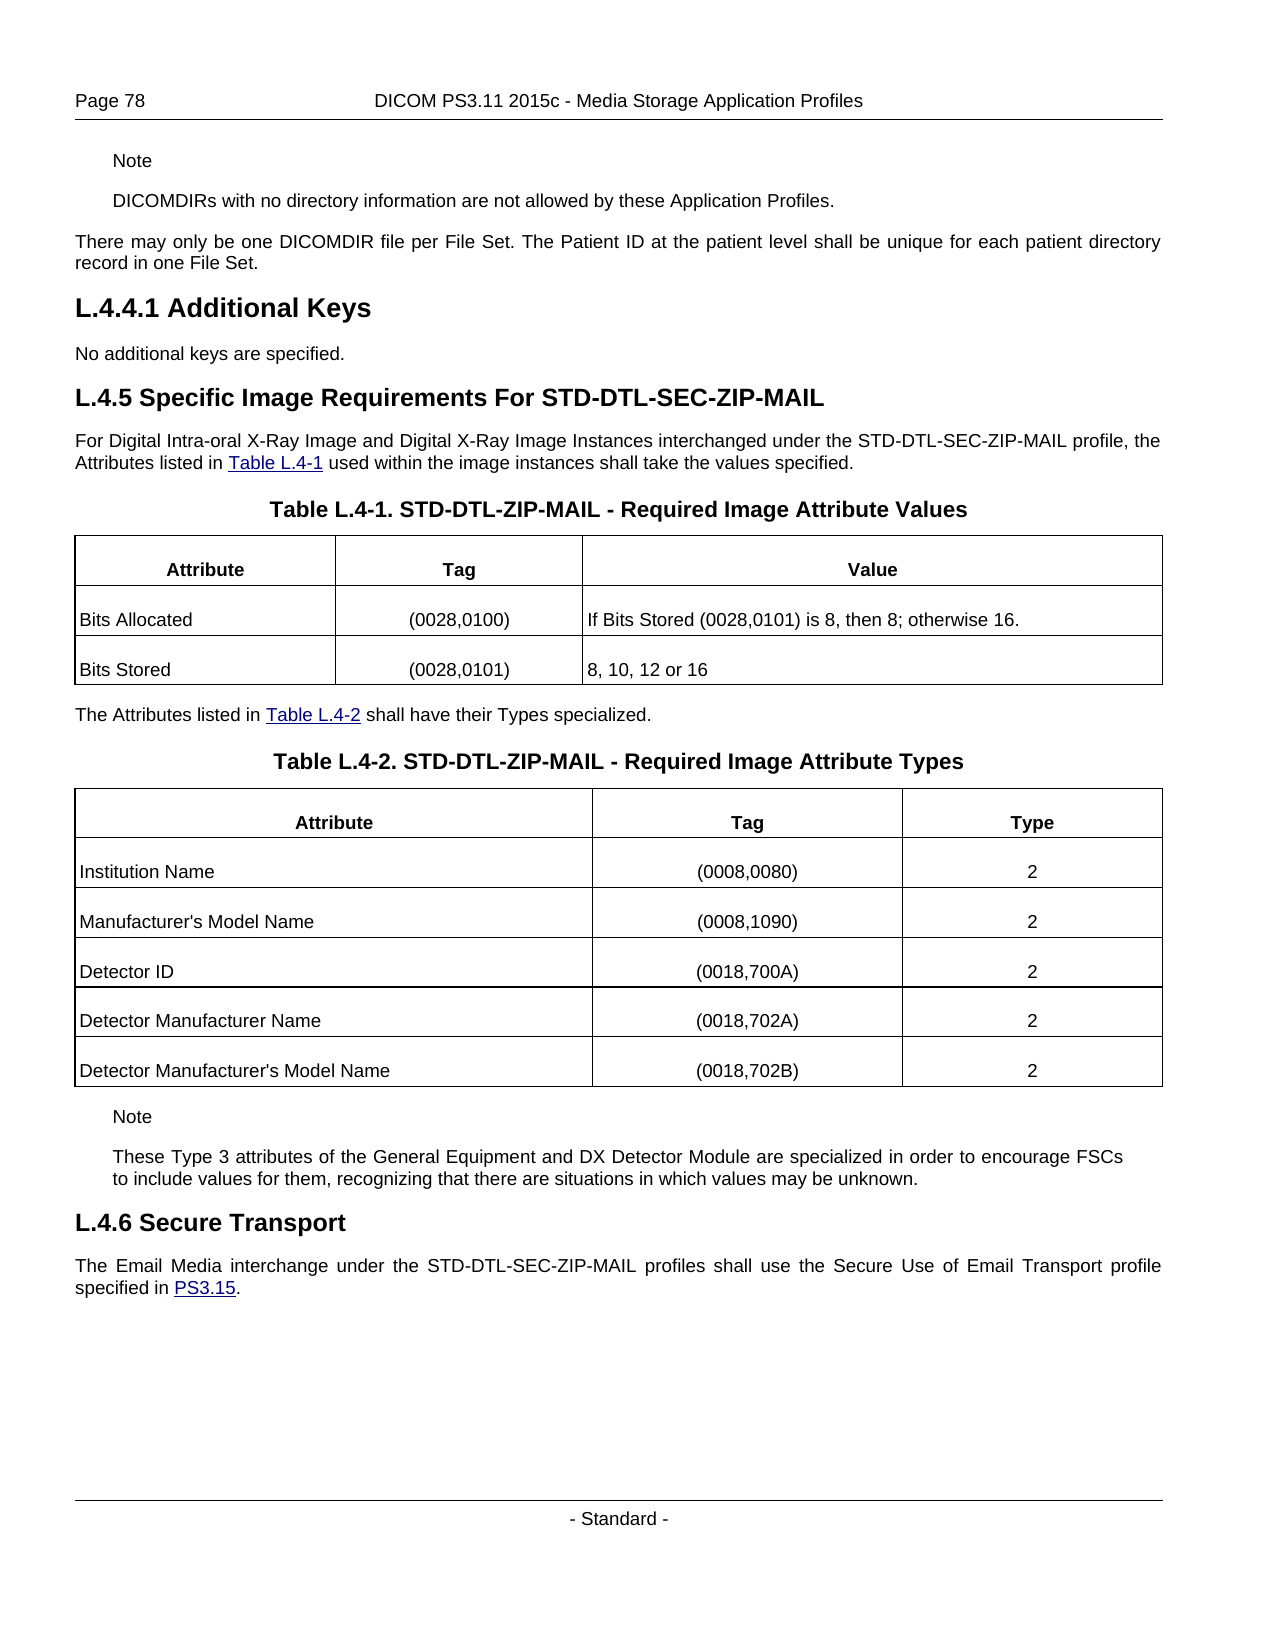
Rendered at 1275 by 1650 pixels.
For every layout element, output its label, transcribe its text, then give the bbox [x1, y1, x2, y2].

table_header Tag [336, 536, 582, 585]
table_cell Detector ID [76, 938, 592, 986]
table_cell (0018,702A) [593, 988, 902, 1036]
table_cell Institution Name [76, 838, 592, 887]
text These Type 3 attributes of the General Equipment and DX Detector Module are specialized in order to encourage FSCs to include values for them, recognizing that there are situations in which values may be unknown. [112, 1146, 1125, 1189]
table_header Type [903, 789, 1162, 837]
text Note [112, 150, 1125, 172]
table_cell Detector Manufacturer's Model Name [76, 1037, 592, 1086]
text Table L.4-1. STD-DTL-ZIP-MAIL - Required Image Attribute Values [75, 496, 1162, 522]
table_cell If Bits Stored (0028,0101) is 8, then 8; otherwise 16. [583, 586, 1162, 635]
table_cell (0028,0100) [336, 586, 582, 635]
text There may only be one DICOMDIR file per File Set. The Patient ID at the patient level shall be unique for each patient directory record in one File Set. [75, 231, 1162, 274]
table_cell 2 [903, 938, 1162, 986]
table_header Attribute [76, 536, 335, 585]
table_header Attribute [76, 789, 592, 837]
text Note [112, 1106, 1125, 1127]
text The Email Media interchange under the STD-DTL-SEC-ZIP-MAIL profiles shall use the Secure Use of Email Transport profile specified in PS3.15. [75, 1255, 1162, 1298]
table_cell 2 [903, 1037, 1162, 1086]
text L.4.5 Specific Image Requirements For STD-DTL-SEC-ZIP-MAIL [75, 383, 1162, 412]
text L.4.6 Secure Transport [75, 1208, 1162, 1236]
table_cell 2 [903, 988, 1162, 1036]
table_cell (0018,702B) [593, 1037, 902, 1086]
text No additional keys are specified. [75, 342, 1162, 364]
table_cell (0008,0080) [593, 838, 902, 887]
text L.4.4.1 Additional Keys [75, 292, 1162, 324]
text DICOMDIRs with no directory information are not allowed by these Application Profiles. [112, 190, 1125, 212]
text Table L.4-2. STD-DTL-ZIP-MAIL - Required Image Attribute Types [75, 748, 1162, 774]
table_cell Bits Stored [76, 636, 335, 684]
table_cell (0028,0101) [336, 636, 582, 684]
table_header Tag [593, 789, 902, 837]
table_cell (0008,1090) [593, 888, 902, 937]
table_cell 2 [903, 838, 1162, 887]
text For Digital Intra-oral X-Ray Image and Digital X-Ray Image Instances interchanged under the STD-DTL-SEC-ZIP-MAIL profile, the Attributes listed in Table L.4-1 used within the image instances shall take the values specified. [75, 430, 1162, 473]
table_cell Detector Manufacturer Name [76, 988, 592, 1036]
table_cell Bits Allocated [76, 586, 335, 635]
table_cell 2 [903, 888, 1162, 937]
table_cell (0018,700A) [593, 938, 902, 986]
table_cell Manufacturer's Model Name [76, 888, 592, 937]
table_cell 8, 10, 12 or 16 [583, 636, 1162, 684]
table_header Value [583, 536, 1162, 585]
text The Attributes listed in Table L.4-2 shall have their Types specialized. [75, 704, 1162, 726]
